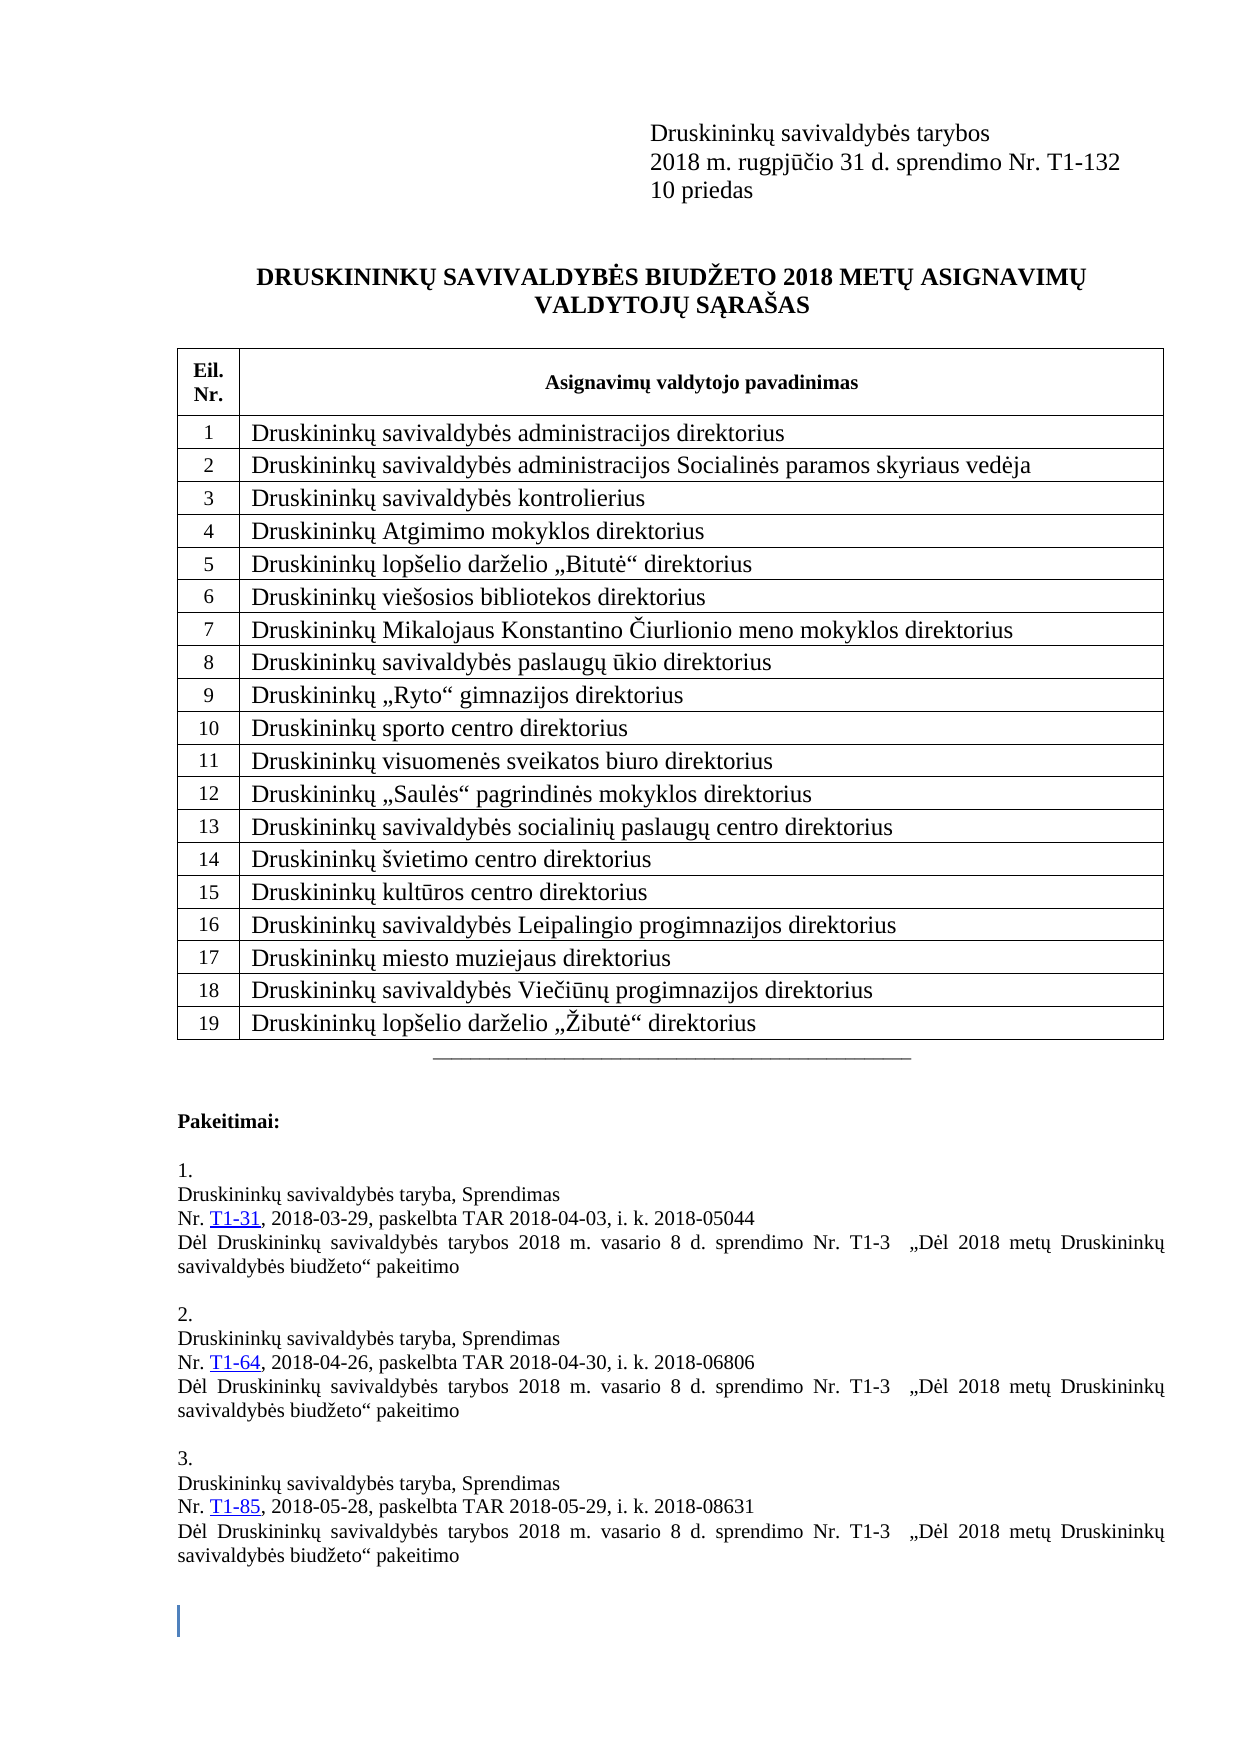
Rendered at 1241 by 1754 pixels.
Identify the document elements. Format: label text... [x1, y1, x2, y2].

text Druskininkų savivaldybės tarybos [177, 118, 1167, 147]
table_cell Druskininkų sporto centro direktorius [240, 712, 1163, 743]
table_cell Druskininkų savivaldybės Viečiūnų progimnazijos direktorius [240, 974, 1163, 1006]
table_cell 4 [178, 515, 239, 547]
table_cell 17 [178, 941, 239, 973]
text 10 priedas [177, 176, 1167, 204]
table_cell Druskininkų visuomenės sveikatos biuro direktorius [240, 745, 1163, 776]
table_cell Druskininkų savivaldybės administracijos Socialinės paramos skyriaus vedėja [240, 449, 1163, 481]
table_header Asignavimų valdytojo pavadinimas [240, 349, 1163, 415]
table_cell Druskininkų Mikalojaus Konstantino Čiurlionio meno mokyklos direktorius [240, 613, 1163, 645]
text Dėl Druskininkų savivaldybės tarybos 2018 m. vasario 8 d. sprendimo Nr. T1-3 „Dėl 2018 metų Druskininkų savivaldybės biudžeto“ pakeitimo [177, 1374, 1167, 1422]
text Druskininkų savivaldybės taryba, Sprendimas [177, 1182, 1167, 1206]
table_cell 14 [178, 843, 239, 875]
table_cell 3 [178, 482, 239, 514]
table_cell Druskininkų „Ryto“ gimnazijos direktorius [240, 679, 1163, 711]
table_cell Druskininkų miesto muziejaus direktorius [240, 941, 1163, 973]
text Druskininkų savivaldybės taryba, Sprendimas [177, 1326, 1167, 1350]
table_cell Druskininkų savivaldybės kontrolierius [240, 482, 1163, 514]
table_cell 16 [178, 909, 239, 940]
text 1. [177, 1158, 1167, 1182]
text 3. [177, 1446, 1167, 1470]
text DRUSKININKŲ SAVIVALDYBĖS BIUDŽETO 2018 METŲ ASIGNAVIMŲ VALDYTOJŲ SĄRAŠAS [177, 262, 1167, 319]
table_cell 10 [178, 712, 239, 743]
table_cell 13 [178, 810, 239, 842]
text Nr. T1-31, 2018-03-29, paskelbta TAR 2018-04-03, i. k. 2018-05044 [177, 1206, 1167, 1230]
text Dėl Druskininkų savivaldybės tarybos 2018 m. vasario 8 d. sprendimo Nr. T1-3 „Dėl 2018 metų Druskininkų savivaldybės biudžeto“ pakeitimo [177, 1518, 1167, 1567]
table_cell Druskininkų savivaldybės socialinių paslaugų centro direktorius [240, 810, 1163, 842]
text Druskininkų savivaldybės taryba, Sprendimas [177, 1470, 1167, 1494]
table_header Eil. Nr. [178, 349, 239, 415]
table_cell 8 [178, 646, 239, 678]
table_cell Druskininkų lopšelio darželio „Žibutė“ direktorius [240, 1007, 1163, 1039]
table_cell 7 [178, 613, 239, 645]
table_cell 18 [178, 974, 239, 1006]
text 2. [177, 1302, 1167, 1326]
table_cell Druskininkų savivaldybės administracijos direktorius [240, 416, 1163, 448]
table_cell 2 [178, 449, 239, 481]
table_cell Druskininkų viešosios bibliotekos direktorius [240, 580, 1163, 612]
table_cell Druskininkų lopšelio darželio „Bitutė“ direktorius [240, 548, 1163, 579]
table_cell 1 [178, 416, 239, 448]
table_cell Druskininkų kultūros centro direktorius [240, 876, 1163, 907]
table_cell 5 [178, 548, 239, 579]
text Nr. T1-64, 2018-04-26, paskelbta TAR 2018-04-30, i. k. 2018-06806 [177, 1350, 1167, 1374]
table_cell 15 [178, 876, 239, 907]
table_cell Druskininkų Atgimimo mokyklos direktorius [240, 515, 1163, 547]
text Dėl Druskininkų savivaldybės tarybos 2018 m. vasario 8 d. sprendimo Nr. T1-3 „Dėl 2018 metų Druskininkų savivaldybės biudžeto“ pakeitimo [177, 1230, 1167, 1278]
table_cell Druskininkų savivaldybės Leipalingio progimnazijos direktorius [240, 909, 1163, 940]
table_cell 11 [178, 745, 239, 776]
table_cell 19 [178, 1007, 239, 1039]
table_cell Druskininkų „Saulės“ pagrindinės mokyklos direktorius [240, 777, 1163, 809]
table_cell Druskininkų savivaldybės paslaugų ūkio direktorius [240, 646, 1163, 678]
table_cell 9 [178, 679, 239, 711]
text ___________________________________________________ [177, 1040, 1167, 1061]
table_cell Druskininkų švietimo centro direktorius [240, 843, 1163, 875]
table_cell 12 [178, 777, 239, 809]
text Pakeitimai: [177, 1109, 1167, 1133]
table_cell 6 [178, 580, 239, 612]
text Nr. T1-85, 2018-05-28, paskelbta TAR 2018-05-29, i. k. 2018-08631 [177, 1494, 1167, 1518]
text 2018 m. rugpjūčio 31 d. sprendimo Nr. T1-132 [177, 147, 1167, 176]
